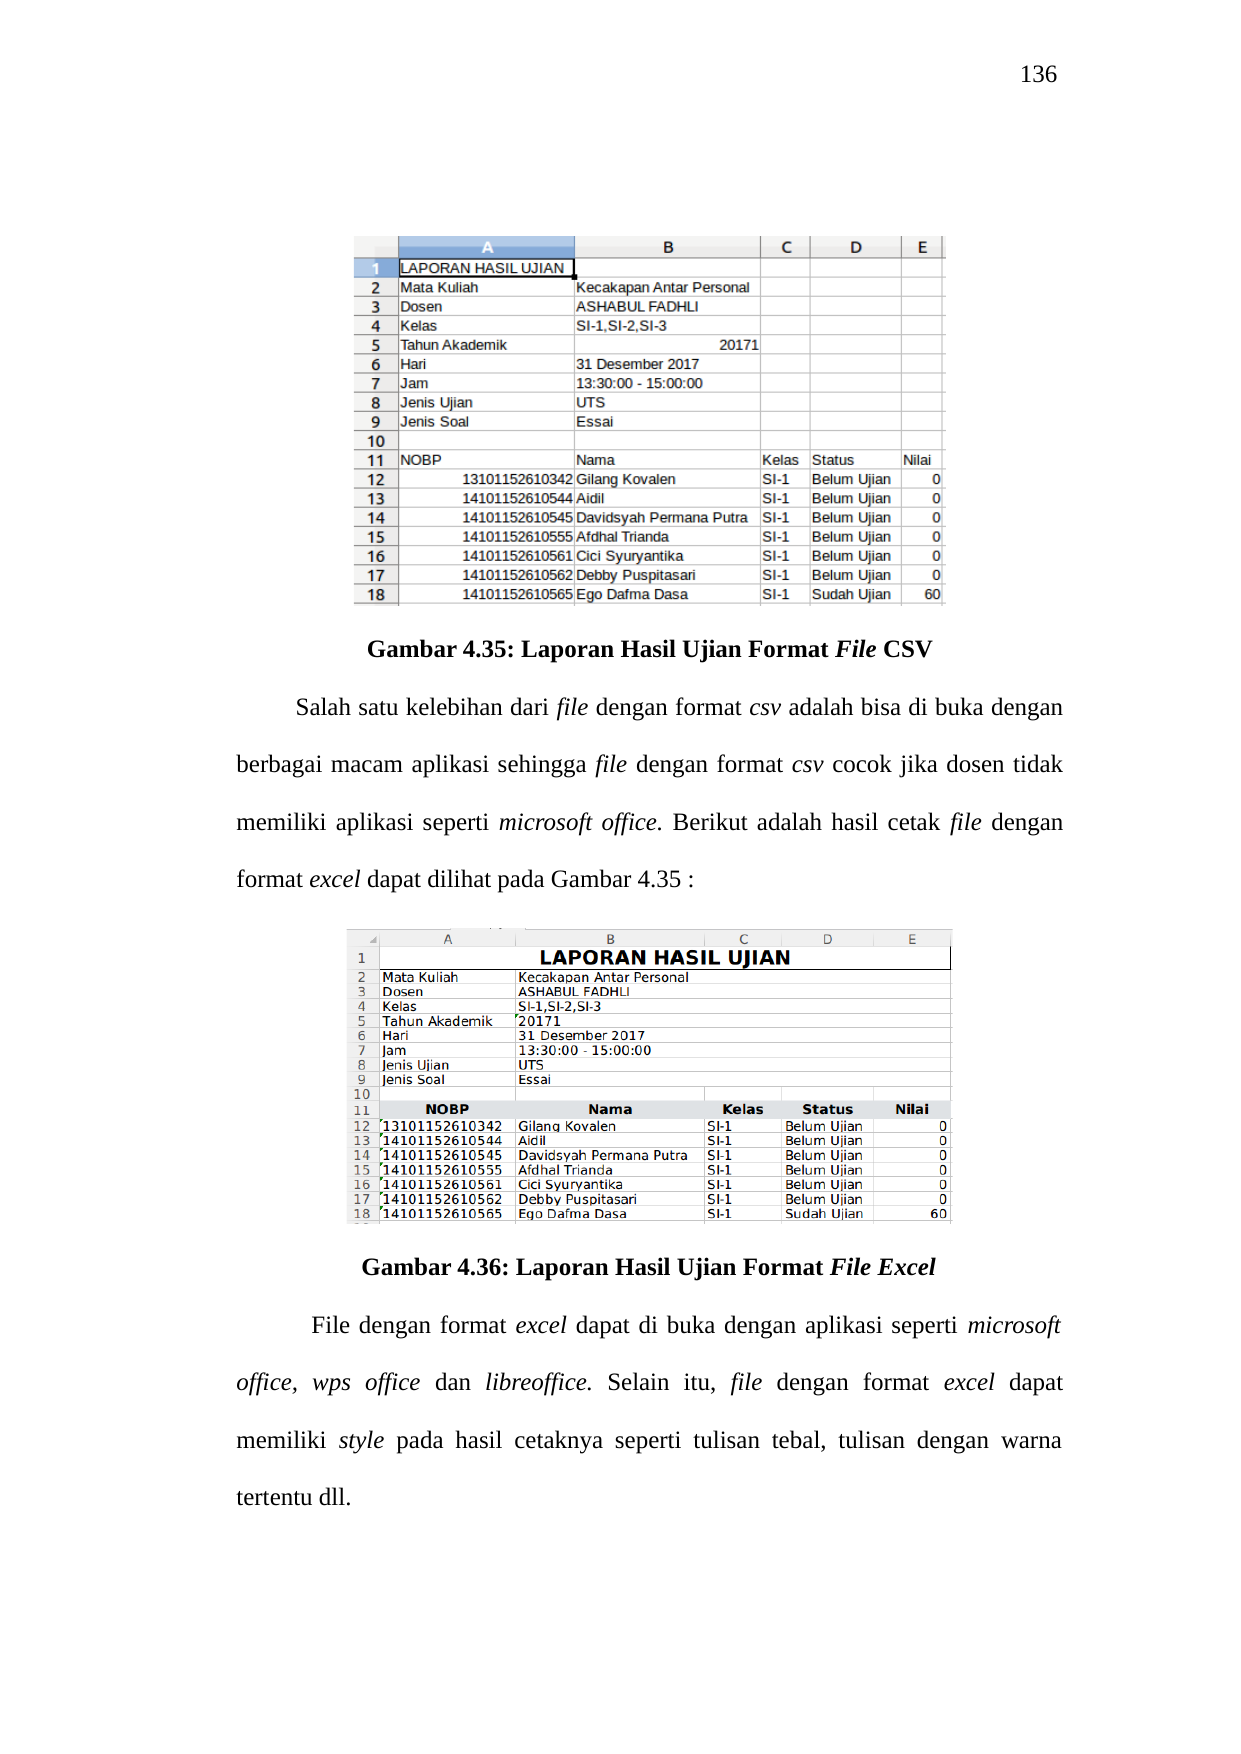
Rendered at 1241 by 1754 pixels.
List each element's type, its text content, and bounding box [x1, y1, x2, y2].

text Salah satu kelebihan dari file dengan format csv adalah bisa di buka dengan berbagai macam aplikasi sehingga file dengan format csv cocok jika dosen tidak memiliki aplikasi seperti microsoft office. Berikut adalah hasil cetak file dengan format excel dapat dilihat pada Gambar 4.35 : [236, 692, 1063, 893]
text Gambar 4.36: Laporan Hasil Ujian Format File Excel [236, 1224, 1063, 1281]
picture [353, 236, 946, 606]
text File dengan format excel dapat di buka dengan aplikasi seperti microsoft office, wps office dan libreoffice. Selain itu, file dengan format excel dapat memiliki style pada hasil cetaknya seperti tulisan tebal, tulisan dengan warna tertentu dll. [236, 1310, 1063, 1511]
text Gambar 4.35: Laporan Hasil Ujian Format File CSV [236, 606, 1063, 663]
picture [346, 928, 953, 1224]
